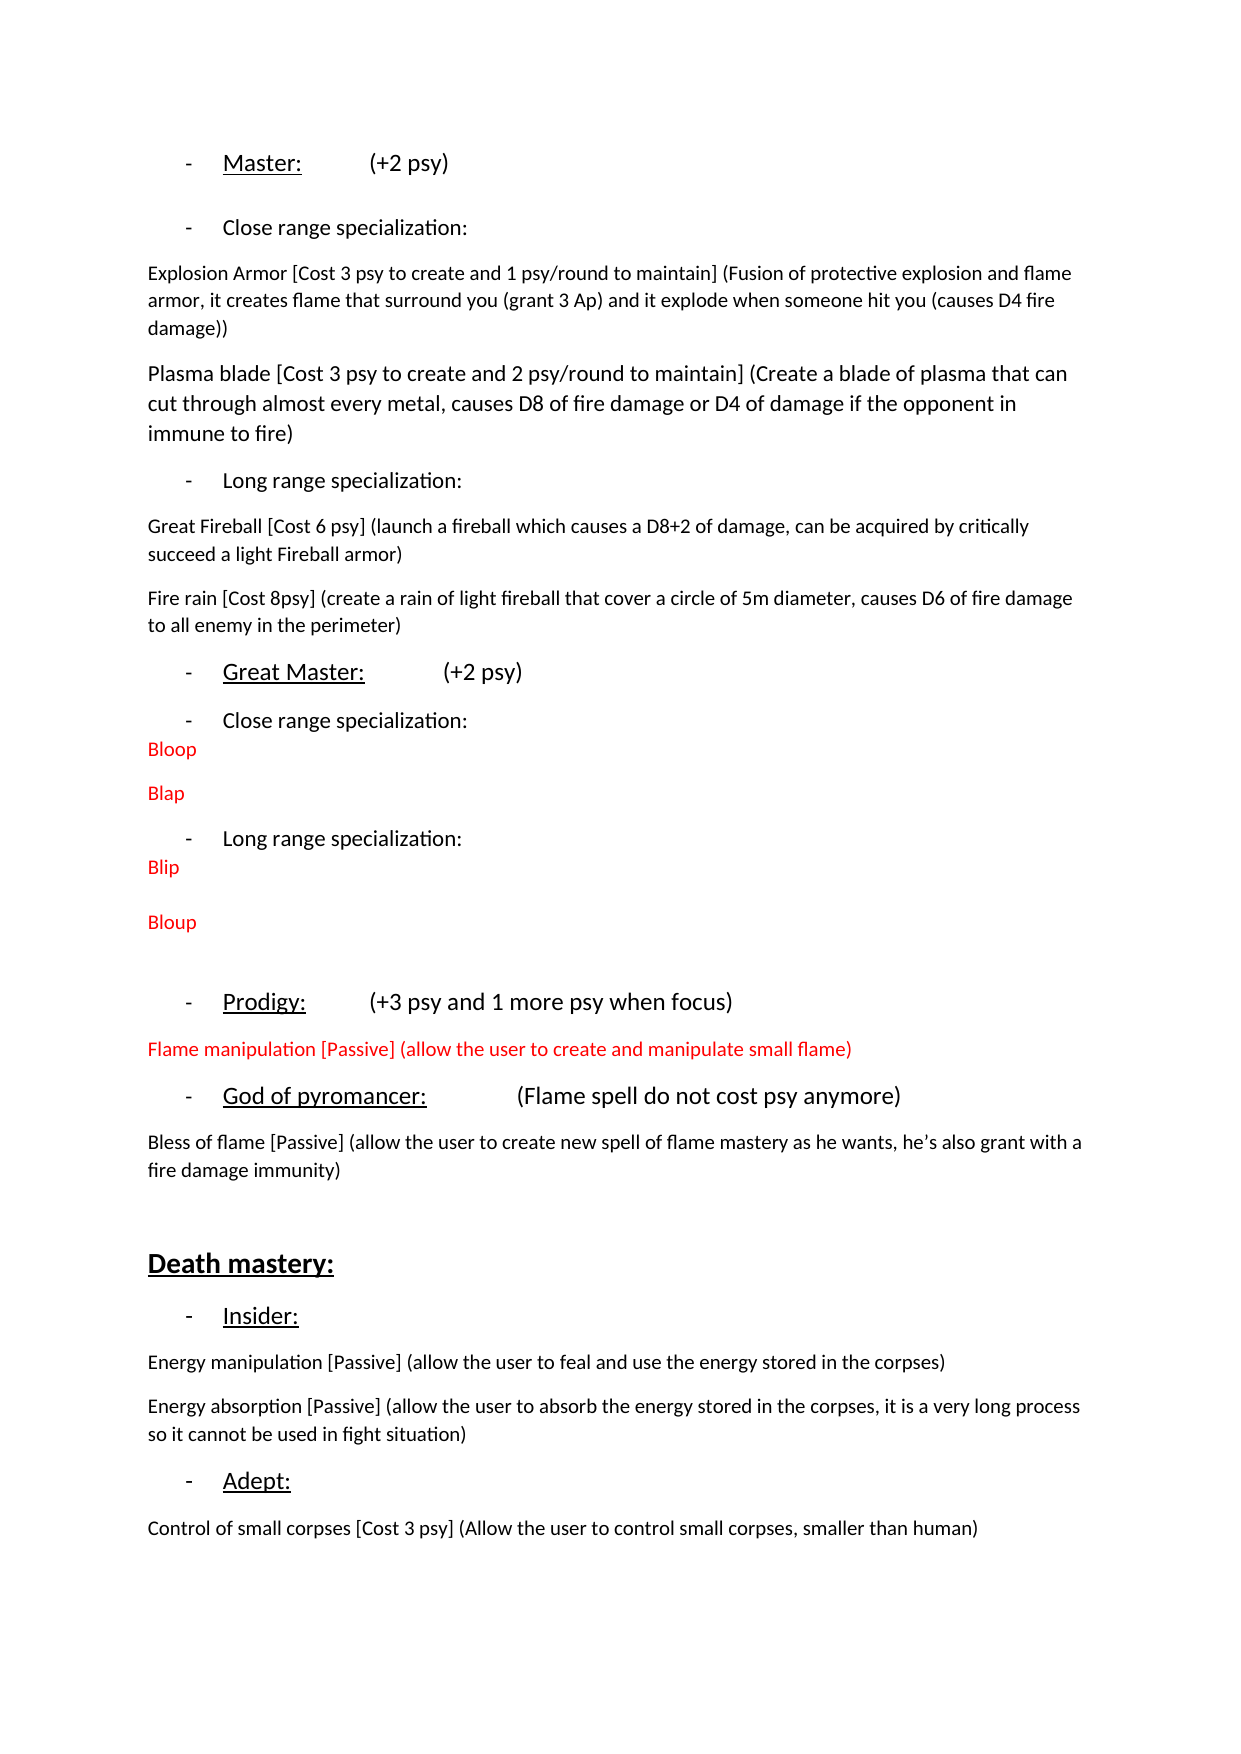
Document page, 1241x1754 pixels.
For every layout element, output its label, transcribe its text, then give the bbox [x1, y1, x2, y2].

list Close range specialization: [185, 213, 1093, 241]
list Prodigy: (+3 psy and 1 more psy when focus) [185, 986, 1093, 1017]
text Explosion Armor [Cost 3 psy to create and 1 psy/round to maintain] (Fusion of protective explosion and flame armor, it creates flame that surround you (grant 3 Ap) and it explode when someone hit you (causes D4 fire damage)) [148, 260, 1093, 341]
text Flame manipulation [Passive] (allow the user to create and manipulate small flame) [148, 1036, 1093, 1061]
text Fire rain [Cost 8psy] (create a rain of light fireball that cover a circle of 5m diameter, causes D6 of fire damage to all enemy in the perimeter) [148, 585, 1093, 638]
text Death mastery: [148, 1245, 1093, 1281]
list Master: (+2 psy) [185, 148, 1093, 178]
text Bloup [148, 909, 1093, 934]
text Great Fireball [Cost 6 psy] (launch a fireball which causes a D8+2 of damage, can be acquired by critically succeed a light Fireball armor) [148, 513, 1093, 566]
list God of pyromancer: (Flame spell do not cost psy anymore) [185, 1080, 1093, 1110]
list Long range specialization: [185, 466, 1093, 494]
list Adept: [185, 1465, 1093, 1496]
text Blap [148, 780, 1093, 806]
text Blip [148, 854, 1093, 880]
text Bless of flame [Passive] (allow the user to create new spell of flame mastery as he wants, he’s also grant with a fire damage immunity) [148, 1129, 1093, 1182]
list Long range specialization: [185, 824, 1093, 852]
list Close range specialization: [185, 706, 1093, 734]
list Insider: [185, 1300, 1093, 1331]
text Energy absorption [Passive] (allow the user to absorb the energy stored in the corpses, it is a very long process so it cannot be used in fight situation) [148, 1394, 1093, 1446]
text Plasma blade [Cost 3 psy to create and 2 psy/round to maintain] (Create a blade of plasma that can cut through almost every metal, causes D8 of fire damage or D4 of damage if the opponent in immune to fire) [148, 359, 1093, 448]
text Control of small corpses [Cost 3 psy] (Allow the user to control small corpses, smaller than human) [148, 1515, 1093, 1540]
list Great Master: (+2 psy) [185, 656, 1093, 687]
text Energy manipulation [Passive] (allow the user to feal and use the energy stored in the corpses) [148, 1349, 1093, 1375]
text Bloop [148, 736, 1093, 761]
